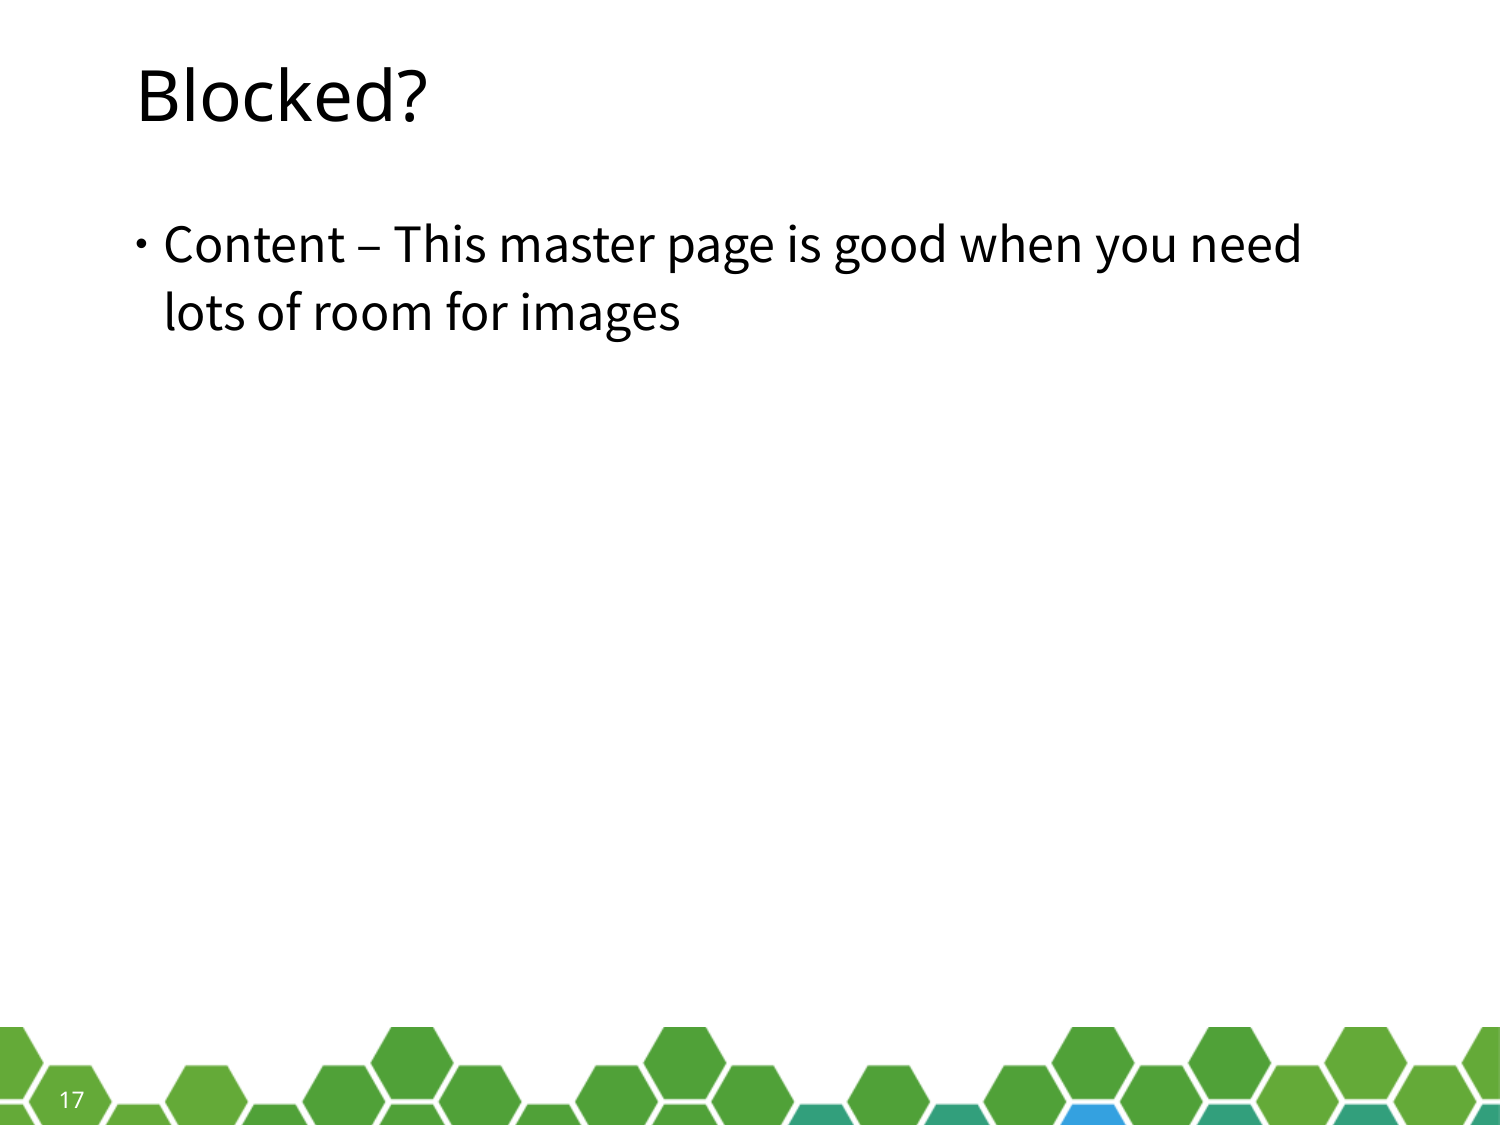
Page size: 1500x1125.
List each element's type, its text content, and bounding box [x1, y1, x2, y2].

list Content – This master page is good when you need lots of room for images [135, 208, 1372, 862]
picture [0, 1027, 1500, 1125]
title Blocked? [135, 12, 1372, 175]
